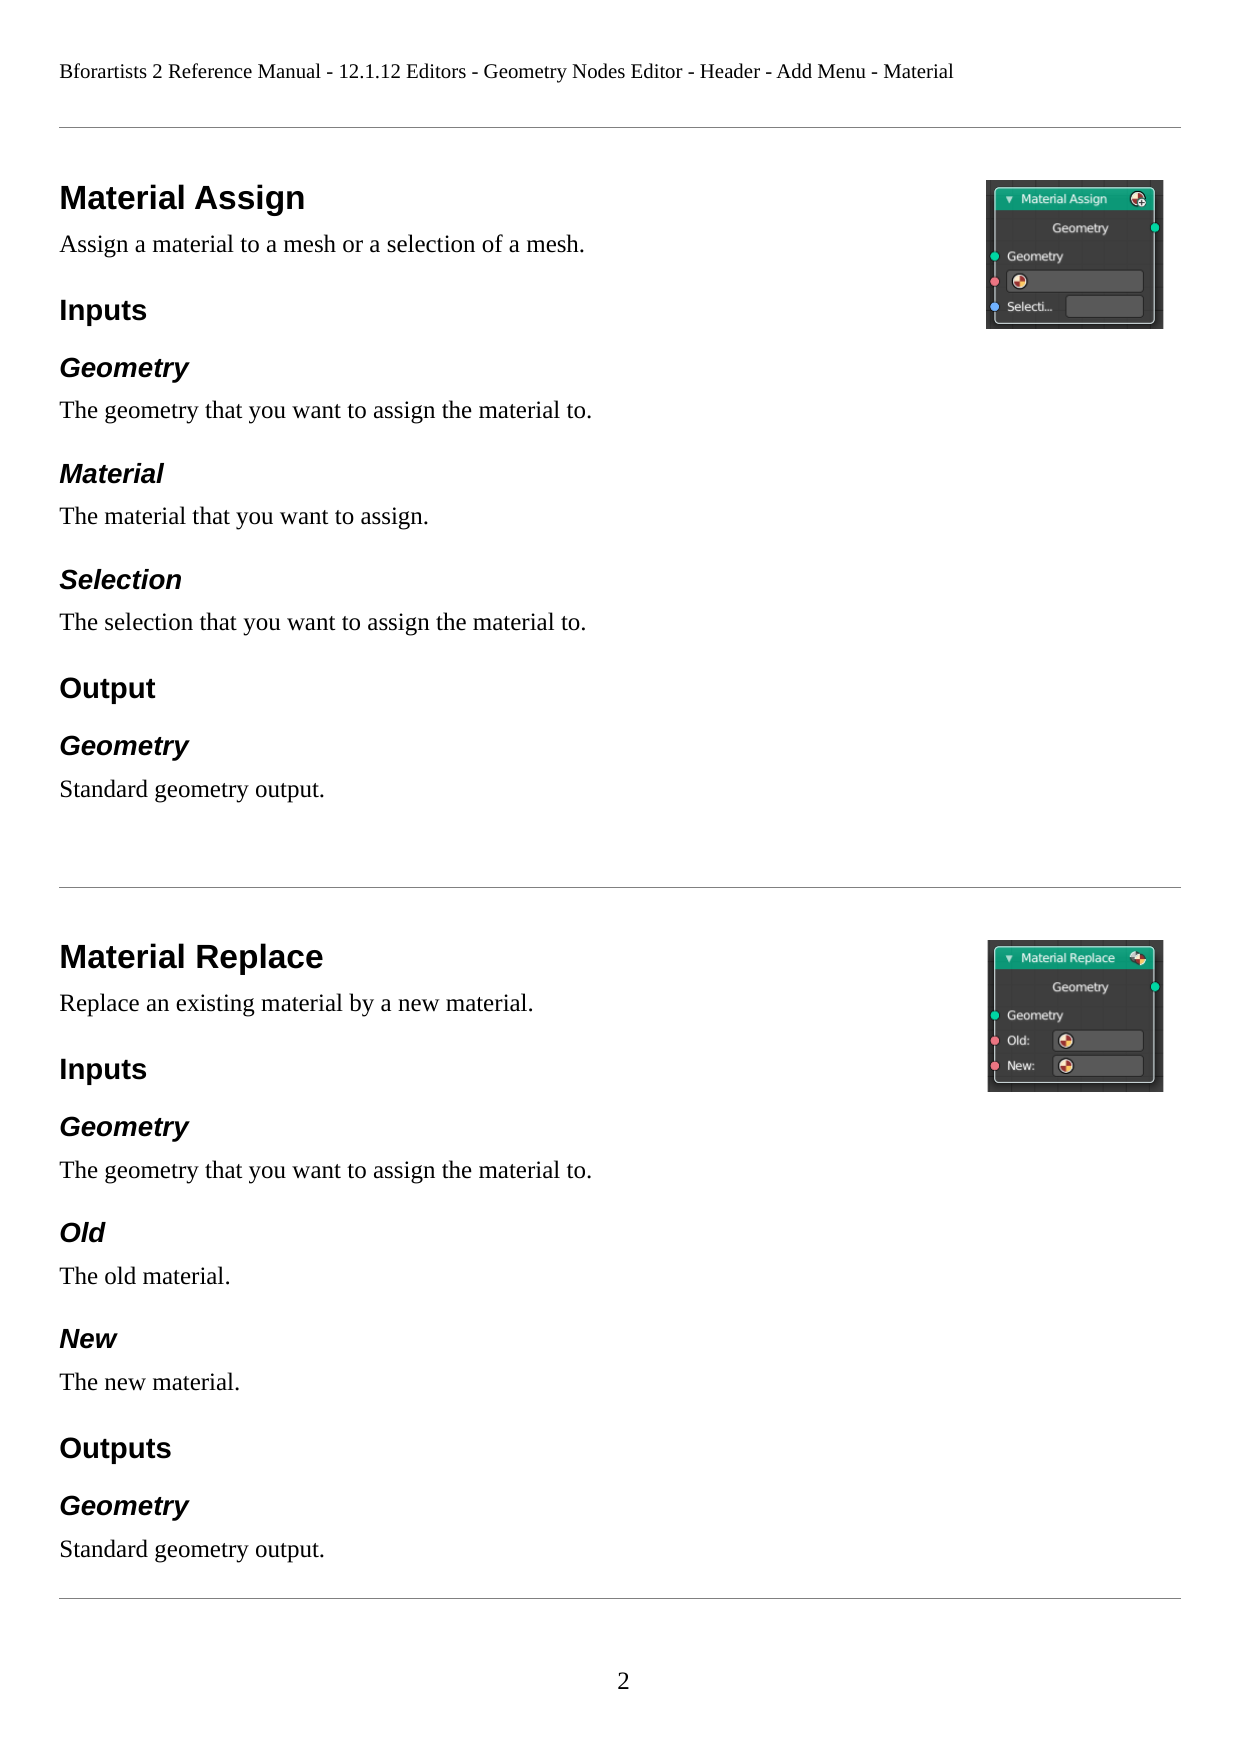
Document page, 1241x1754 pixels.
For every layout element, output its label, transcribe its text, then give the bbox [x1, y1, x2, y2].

picture [986, 180, 1164, 329]
subtitle Outputs [59, 1431, 1181, 1464]
subtitle Selection [59, 563, 1181, 595]
subtitle [1164, 292, 1181, 326]
text The material that you want to assign. [59, 501, 1181, 530]
text Standard geometry output. [59, 1534, 1181, 1563]
subtitle Geometry [59, 730, 1181, 762]
subtitle Old [59, 1217, 1181, 1249]
subtitle Output [59, 671, 1181, 705]
text Assign a material to a mesh or a selection of a mesh. [59, 229, 986, 257]
subtitle Geometry [59, 1489, 1181, 1521]
picture [987, 940, 1164, 1092]
text The geometry that you want to assign the material to. [59, 1155, 1181, 1184]
subtitle New [59, 1323, 1181, 1354]
text The new material. [59, 1367, 1181, 1396]
text Replace an existing material by a new material. [59, 988, 987, 1017]
subtitle Material Replace [59, 937, 1181, 976]
text Standard geometry output. [59, 774, 1181, 803]
subtitle Material [59, 457, 1181, 489]
subtitle [1164, 1052, 1181, 1086]
subtitle Inputs [59, 1052, 987, 1086]
subtitle Inputs [59, 292, 986, 326]
text The selection that you want to assign the material to. [59, 607, 1181, 636]
subtitle Geometry [59, 351, 1181, 383]
text The old material. [59, 1261, 1181, 1290]
subtitle Material Assign [59, 178, 1181, 216]
text The geometry that you want to assign the material to. [59, 396, 1181, 424]
subtitle Geometry [59, 1111, 1181, 1143]
